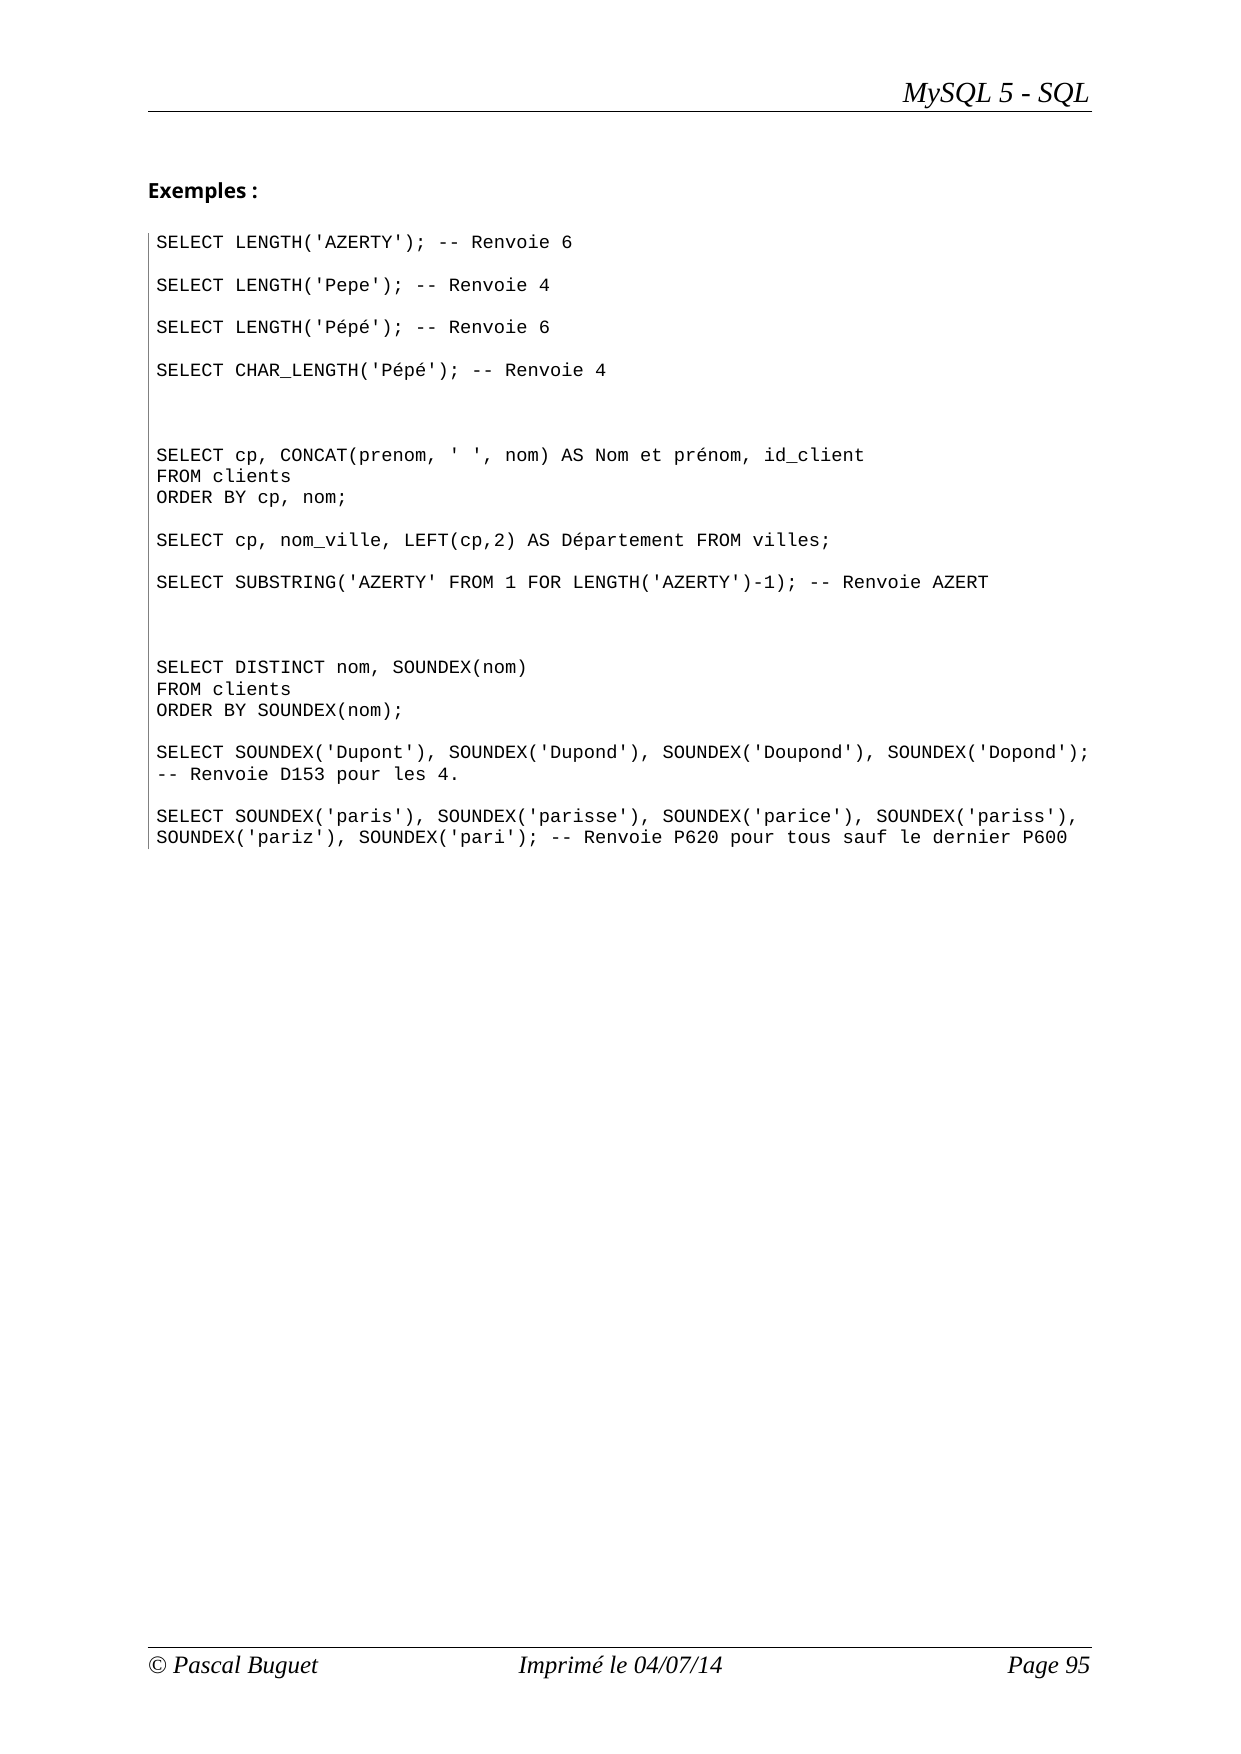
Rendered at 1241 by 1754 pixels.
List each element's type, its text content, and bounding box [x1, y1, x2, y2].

text SELECT LENGTH('Pépé'); -- Renvoie 6 [149, 318, 1092, 339]
text Exemples : [148, 176, 1092, 204]
text SELECT cp, nom_ville, LEFT(cp,2) AS Département FROM villes; [149, 531, 1092, 552]
text SELECT CHAR_LENGTH('Pépé'); -- Renvoie 4 [149, 361, 1092, 382]
text ORDER BY cp, nom; [149, 488, 1092, 509]
text SELECT SOUNDEX('paris'), SOUNDEX('parisse'), SOUNDEX('parice'), SOUNDEX('pariss'), SOUNDEX('pariz'), SOUNDEX('pari'); -- Renvoie P620 pour tous sauf le dernier P600 [149, 807, 1092, 849]
text SELECT SOUNDEX('Dupont'), SOUNDEX('Dupond'), SOUNDEX('Doupond'), SOUNDEX('Dopond'); -- Renvoie D153 pour les 4. [149, 743, 1092, 786]
text FROM clients [149, 467, 1092, 488]
text ORDER BY SOUNDEX(nom); [149, 701, 1092, 722]
text SELECT LENGTH('AZERTY'); -- Renvoie 6 [149, 233, 1092, 254]
text SELECT DISTINCT nom, SOUNDEX(nom) [149, 658, 1092, 679]
text SELECT cp, CONCAT(prenom, ' ', nom) AS Nom et prénom, id_client [149, 446, 1092, 467]
text FROM clients [149, 679, 1092, 701]
text SELECT LENGTH('Pepe'); -- Renvoie 4 [149, 276, 1092, 297]
text SELECT SUBSTRING('AZERTY' FROM 1 FOR LENGTH('AZERTY')-1); -- Renvoie AZERT [149, 573, 1092, 594]
